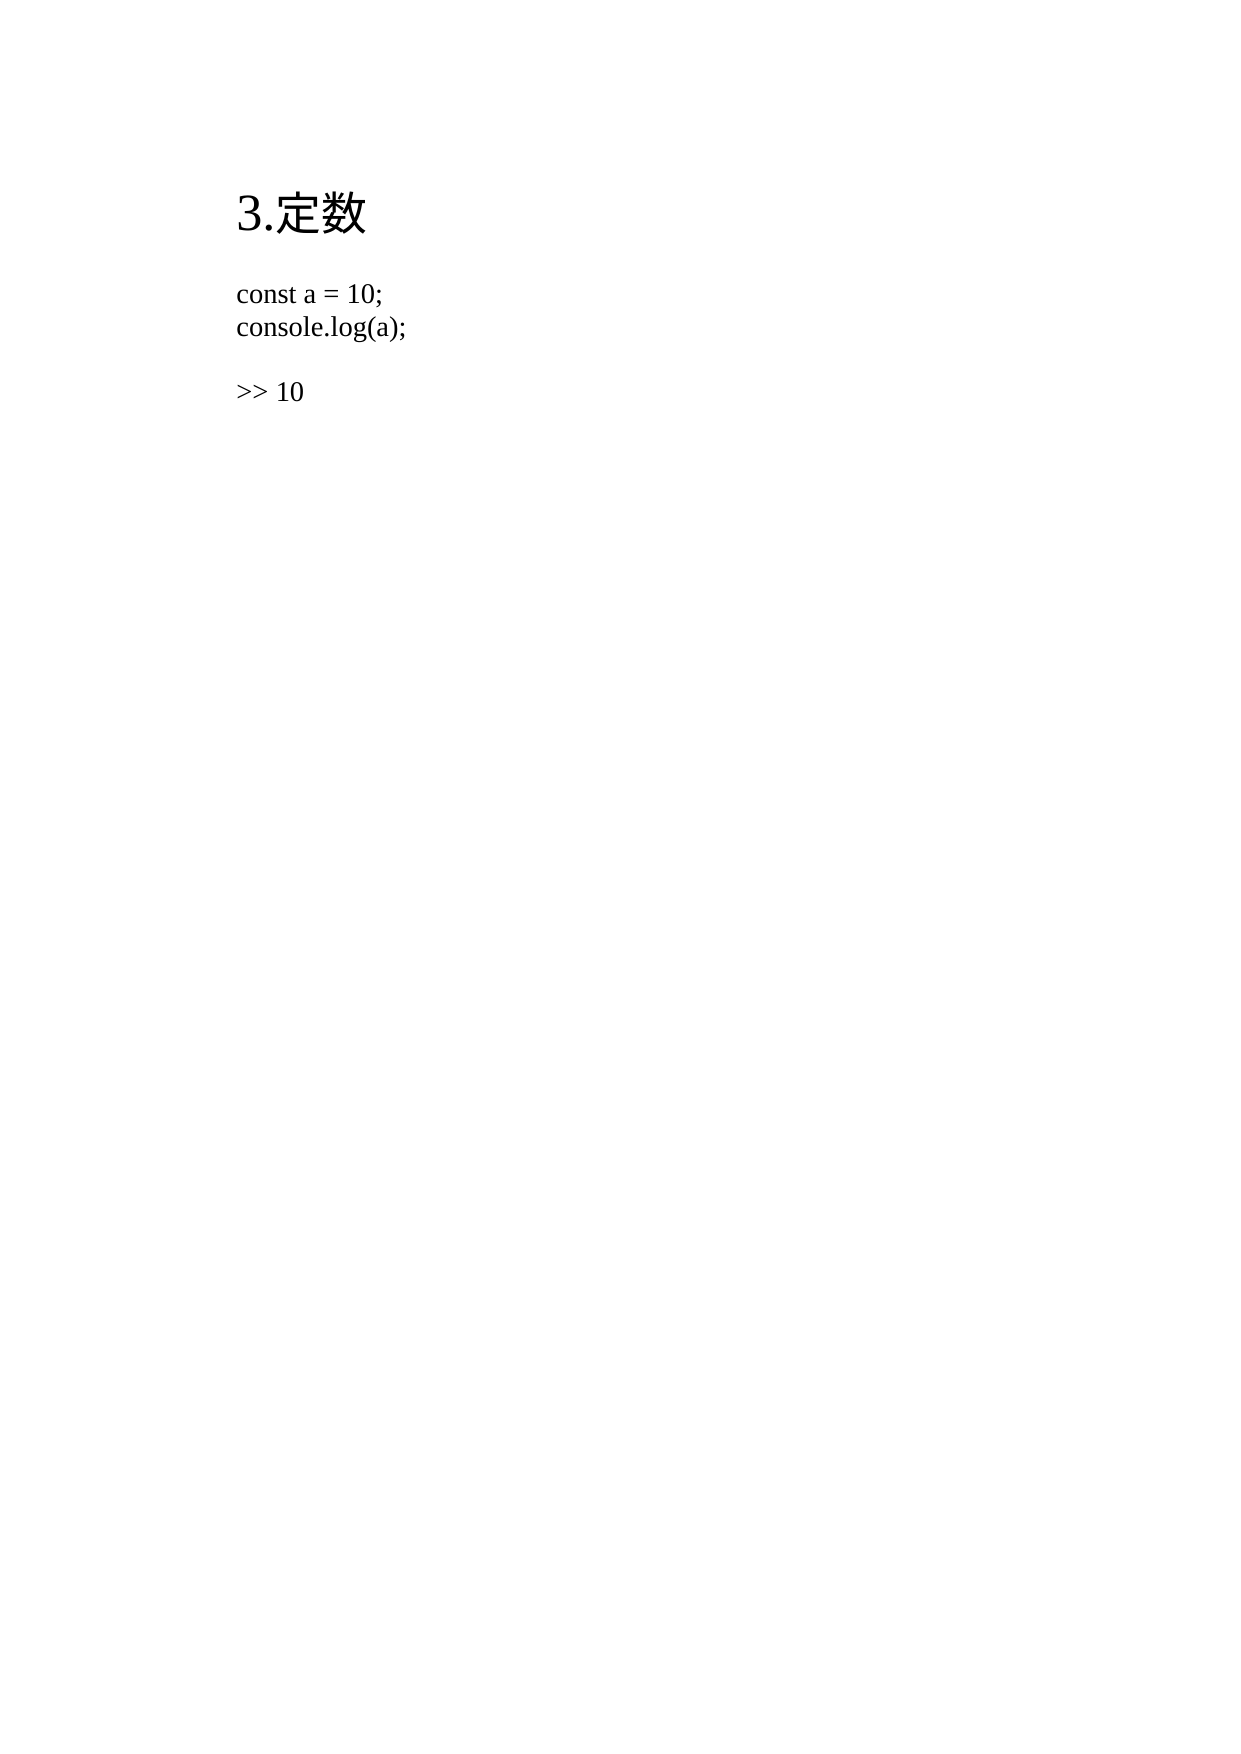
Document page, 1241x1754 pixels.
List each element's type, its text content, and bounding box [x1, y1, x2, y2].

text 3.定数 [236, 177, 1063, 243]
text >> 10 [236, 375, 1063, 408]
text const a = 10; [236, 276, 1063, 309]
text console.log(a); [236, 309, 1063, 342]
